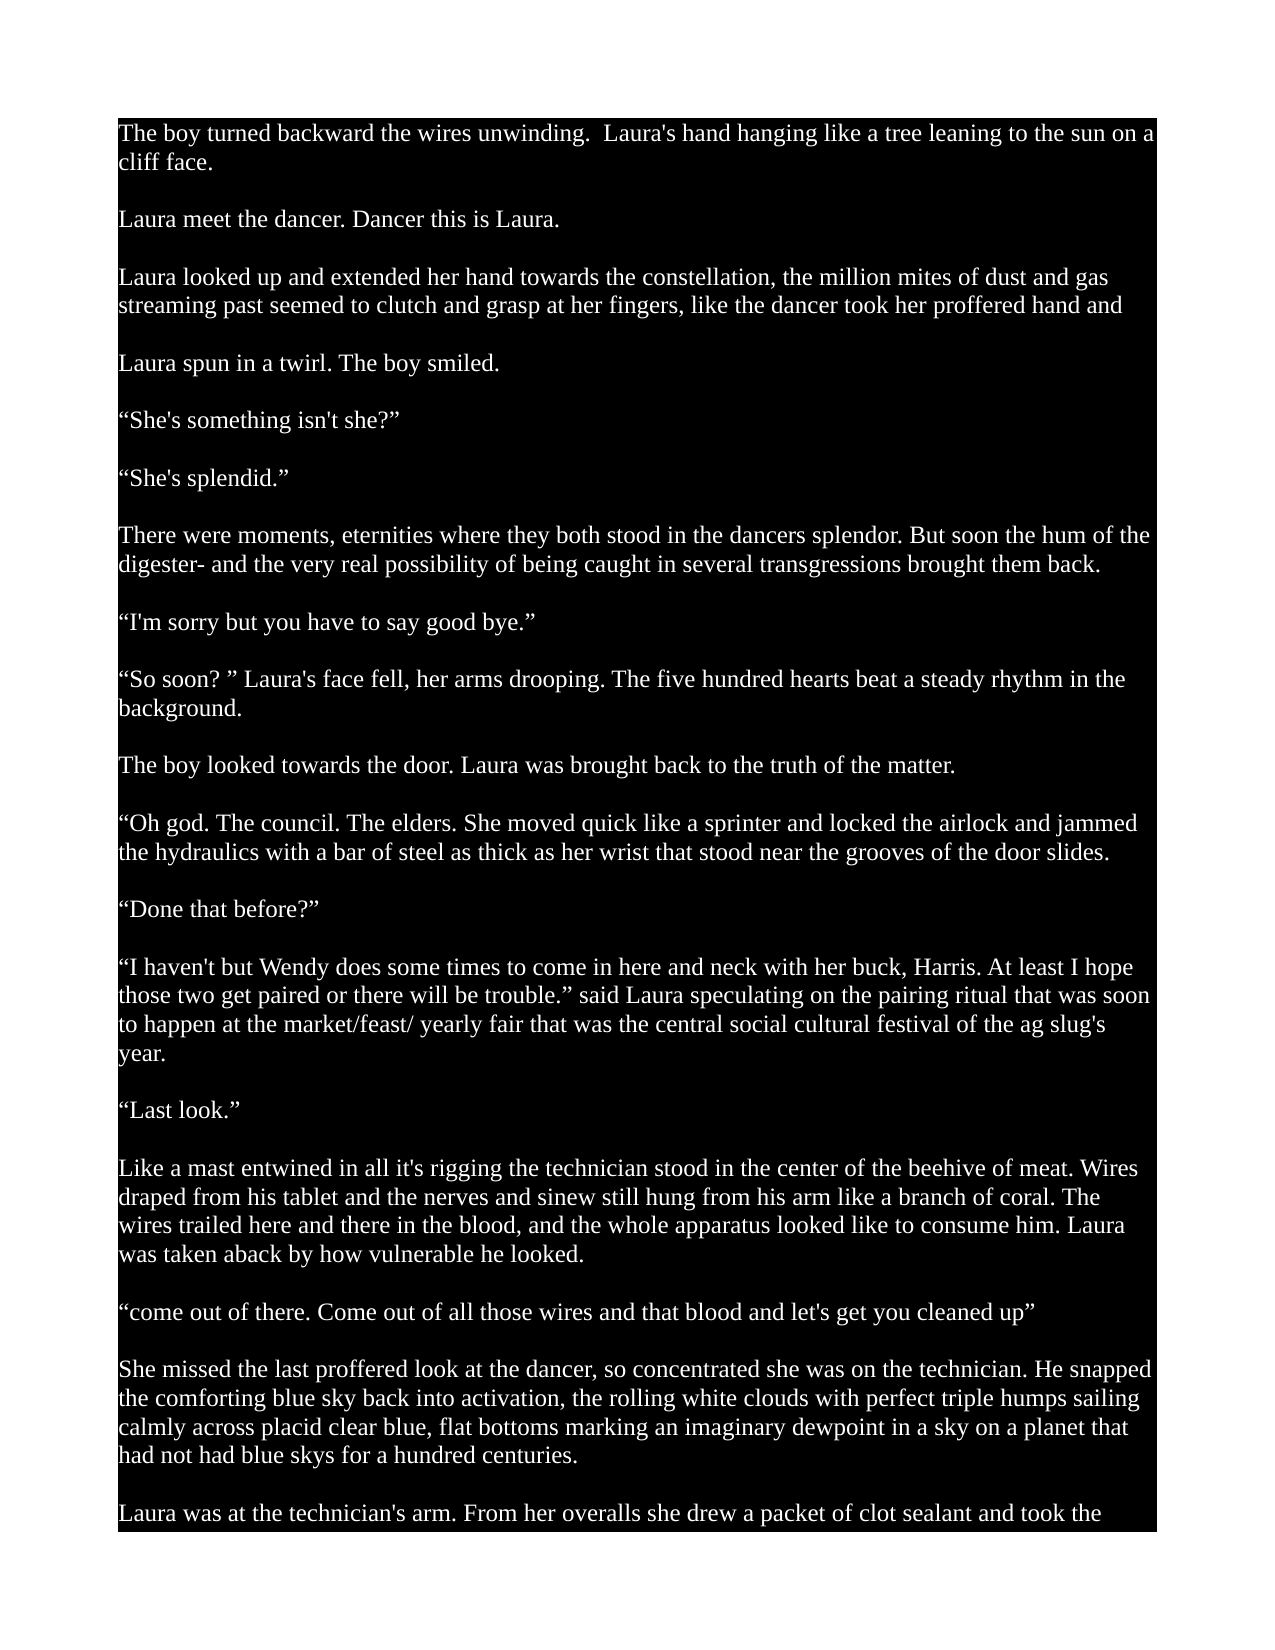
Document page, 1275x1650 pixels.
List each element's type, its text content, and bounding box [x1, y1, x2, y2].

text “I'm sorry but you have to say good bye.” [118, 607, 1157, 636]
text Like a mast entwined in all it's rigging the technician stood in the center of the beehive of meat. Wires draped from his tablet and the nerves and sinew still hung from his arm like a branch of coral. The wires trailed here and there in the blood, and the whole apparatus looked like to consume him. Laura was taken aback by how vulnerable he looked. [118, 1153, 1157, 1268]
text “I haven't but Wendy does some times to come in here and neck with her buck, Harris. At least I hope those two get paired or there will be trouble.” said Laura speculating on the pairing ritual that was soon to happen at the market/feast/ yearly fair that was the central social cultural festival of the ag slug's year. [118, 952, 1157, 1067]
text Laura looked up and extended her hand towards the constellation, the million mites of dust and gas streaming past seemed to clutch and grasp at her fingers, like the dancer took her proffered hand and [118, 262, 1157, 319]
text “Oh god. The council. The elders. She moved quick like a sprinter and locked the airlock and jammed the hydraulics with a bar of steel as thick as her wrist that stood near the grooves of the door slides. [118, 808, 1157, 866]
text Laura was at the technician's arm. From her overalls she drew a packet of clot sealant and took the [118, 1498, 1157, 1527]
text “Last look.” [118, 1096, 1157, 1124]
text Laura spun in a twirl. The boy smiled. [118, 348, 1157, 377]
text “She's something isn't she?” [118, 406, 1157, 434]
text The boy looked towards the door. Laura was brought back to the truth of the matter. [118, 751, 1157, 779]
text “So soon? ” Laura's face fell, her arms drooping. The five hundred hearts beat a steady rhythm in the background. [118, 664, 1157, 722]
text Laura meet the dancer. Dancer this is Laura. [118, 204, 1157, 233]
text There were moments, eternities where they both stood in the dancers splendor. But soon the hum of the digester- and the very real possibility of being caught in several transgressions brought them back. [118, 521, 1157, 578]
text The boy turned backward the wires unwinding. Laura's hand hanging like a tree leaning to the sun on a cliff face. [118, 118, 1157, 176]
text “come out of there. Come out of all those wires and that blood and let's get you cleaned up” She missed the last proffered look at the dancer, so concentrated she was on the technician. He snapped the comforting blue sky back into activation, the rolling white clouds with perfect triple humps sailing calmly across placid clear blue, flat bottoms marking an imaginary dewpoint in a sky on a planet that had not had blue skys for a hundred centuries. [118, 1297, 1157, 1469]
text “She's splendid.” [118, 463, 1157, 492]
text “Done that before?” [118, 894, 1157, 923]
